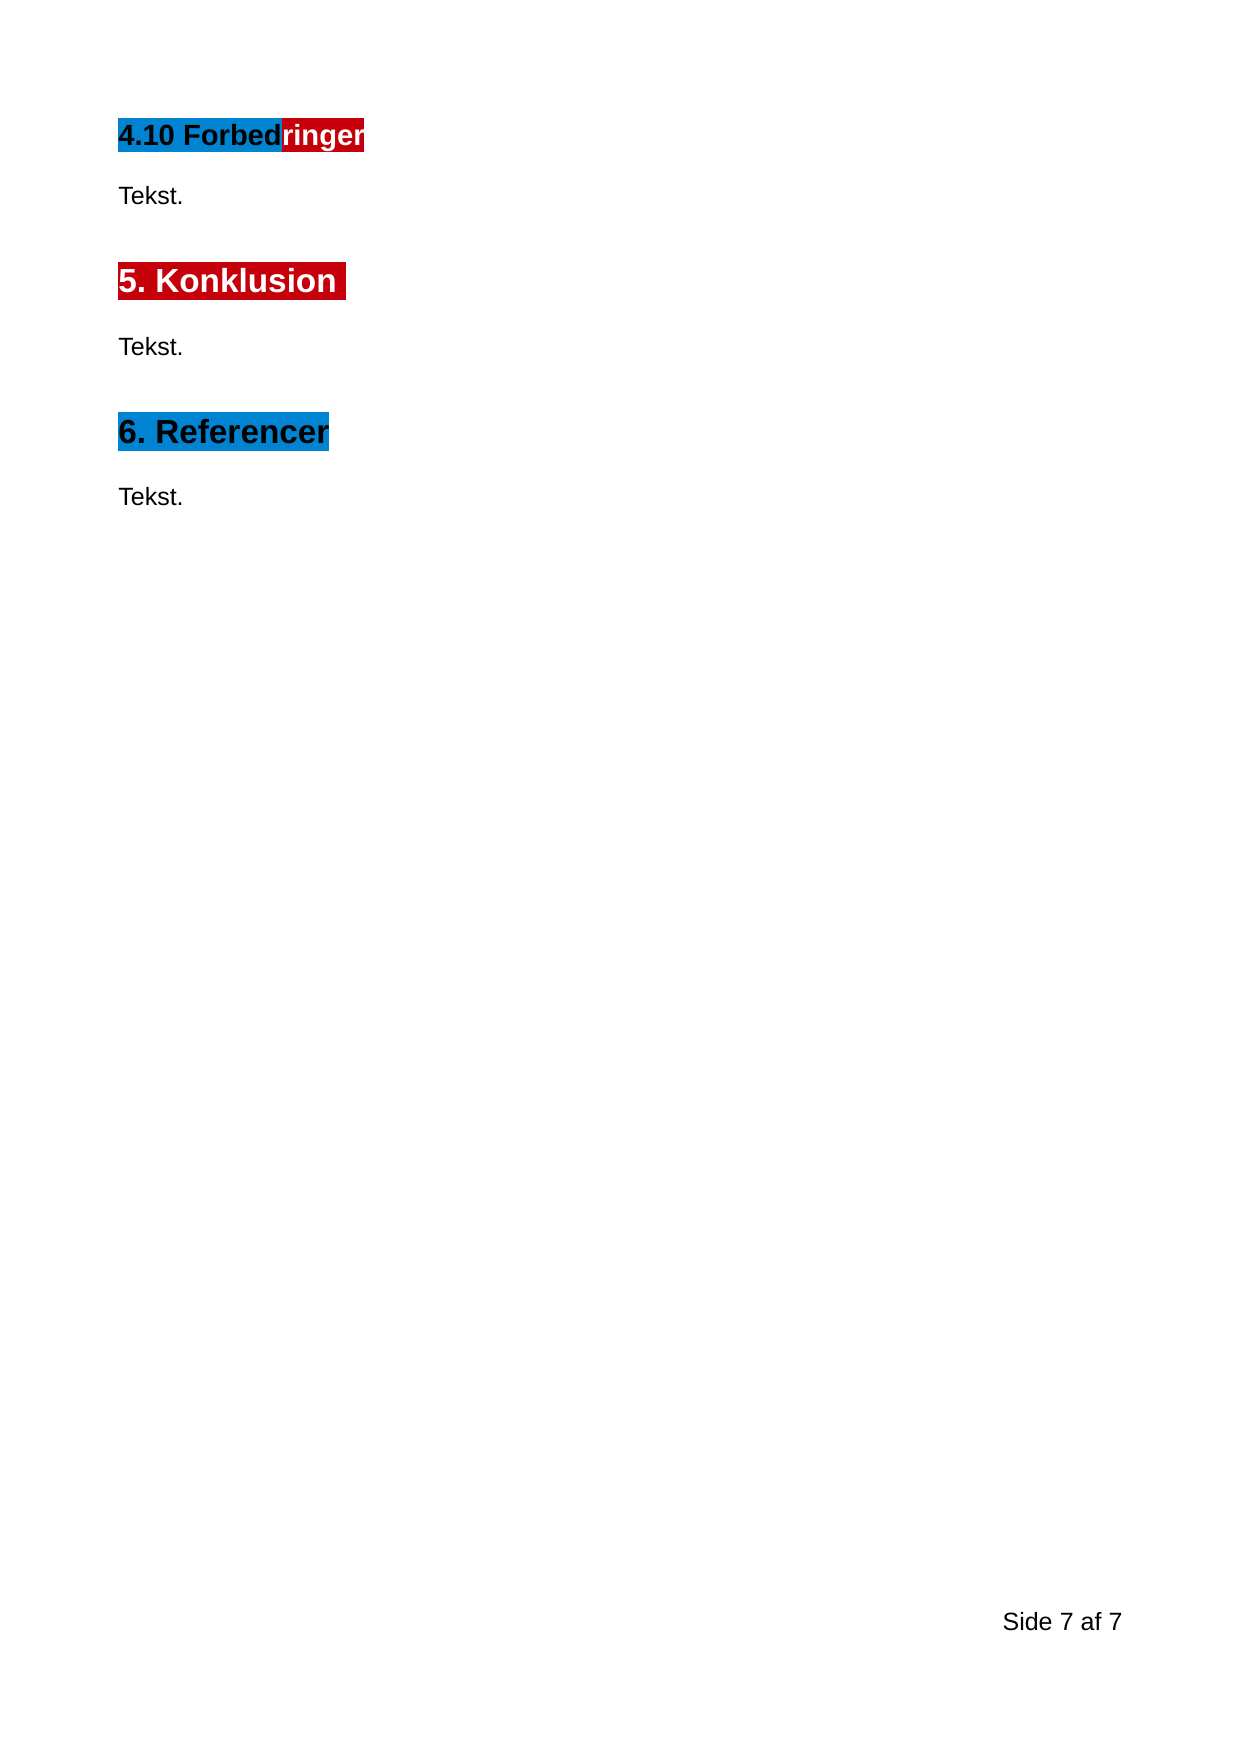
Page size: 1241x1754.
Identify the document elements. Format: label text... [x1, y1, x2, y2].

text Tekst. [118, 482, 1122, 511]
subtitle 5. Konklusion [118, 262, 1122, 300]
text Tekst. [118, 332, 1122, 360]
subtitle 6. Referencer [118, 412, 1122, 451]
text Tekst. [118, 181, 1122, 210]
subtitle 4.10 Forbedringer [118, 118, 1122, 152]
